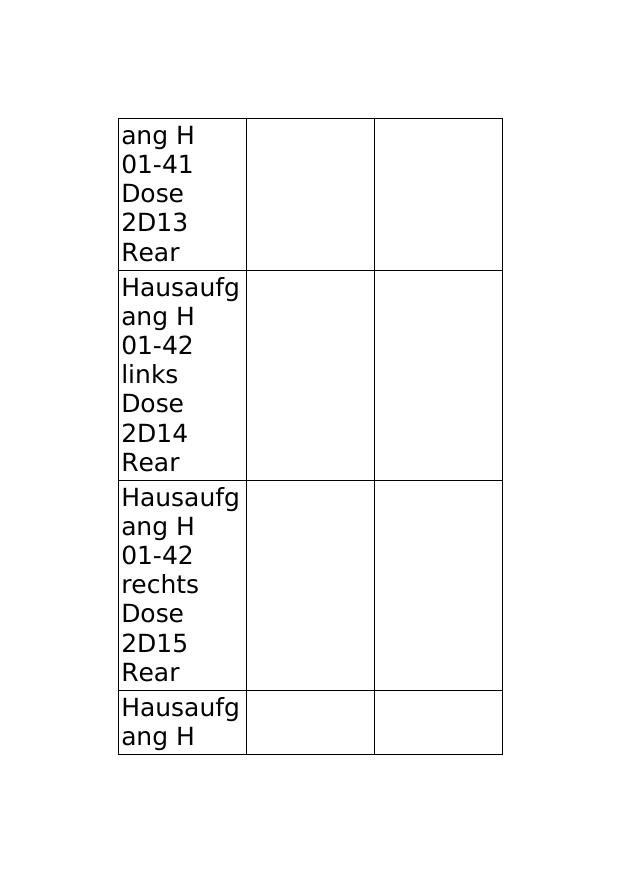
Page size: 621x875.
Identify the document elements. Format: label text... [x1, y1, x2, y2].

table_cell Hausaufgang H [119, 691, 246, 754]
table_cell [247, 691, 374, 754]
table_cell [247, 119, 374, 270]
table_cell Hausaufgang H 01-42 rechts Dose 2D15 Rear [119, 481, 246, 690]
table_cell [375, 481, 502, 690]
table_cell ang H 01-41 Dose 2D13 Rear [119, 119, 246, 270]
table_cell [375, 271, 502, 480]
table_cell [375, 119, 502, 270]
table_cell Hausaufgang H 01-42 links Dose 2D14 Rear [119, 271, 246, 480]
table_cell [375, 691, 502, 754]
table_cell [247, 271, 374, 480]
table_cell [247, 481, 374, 690]
